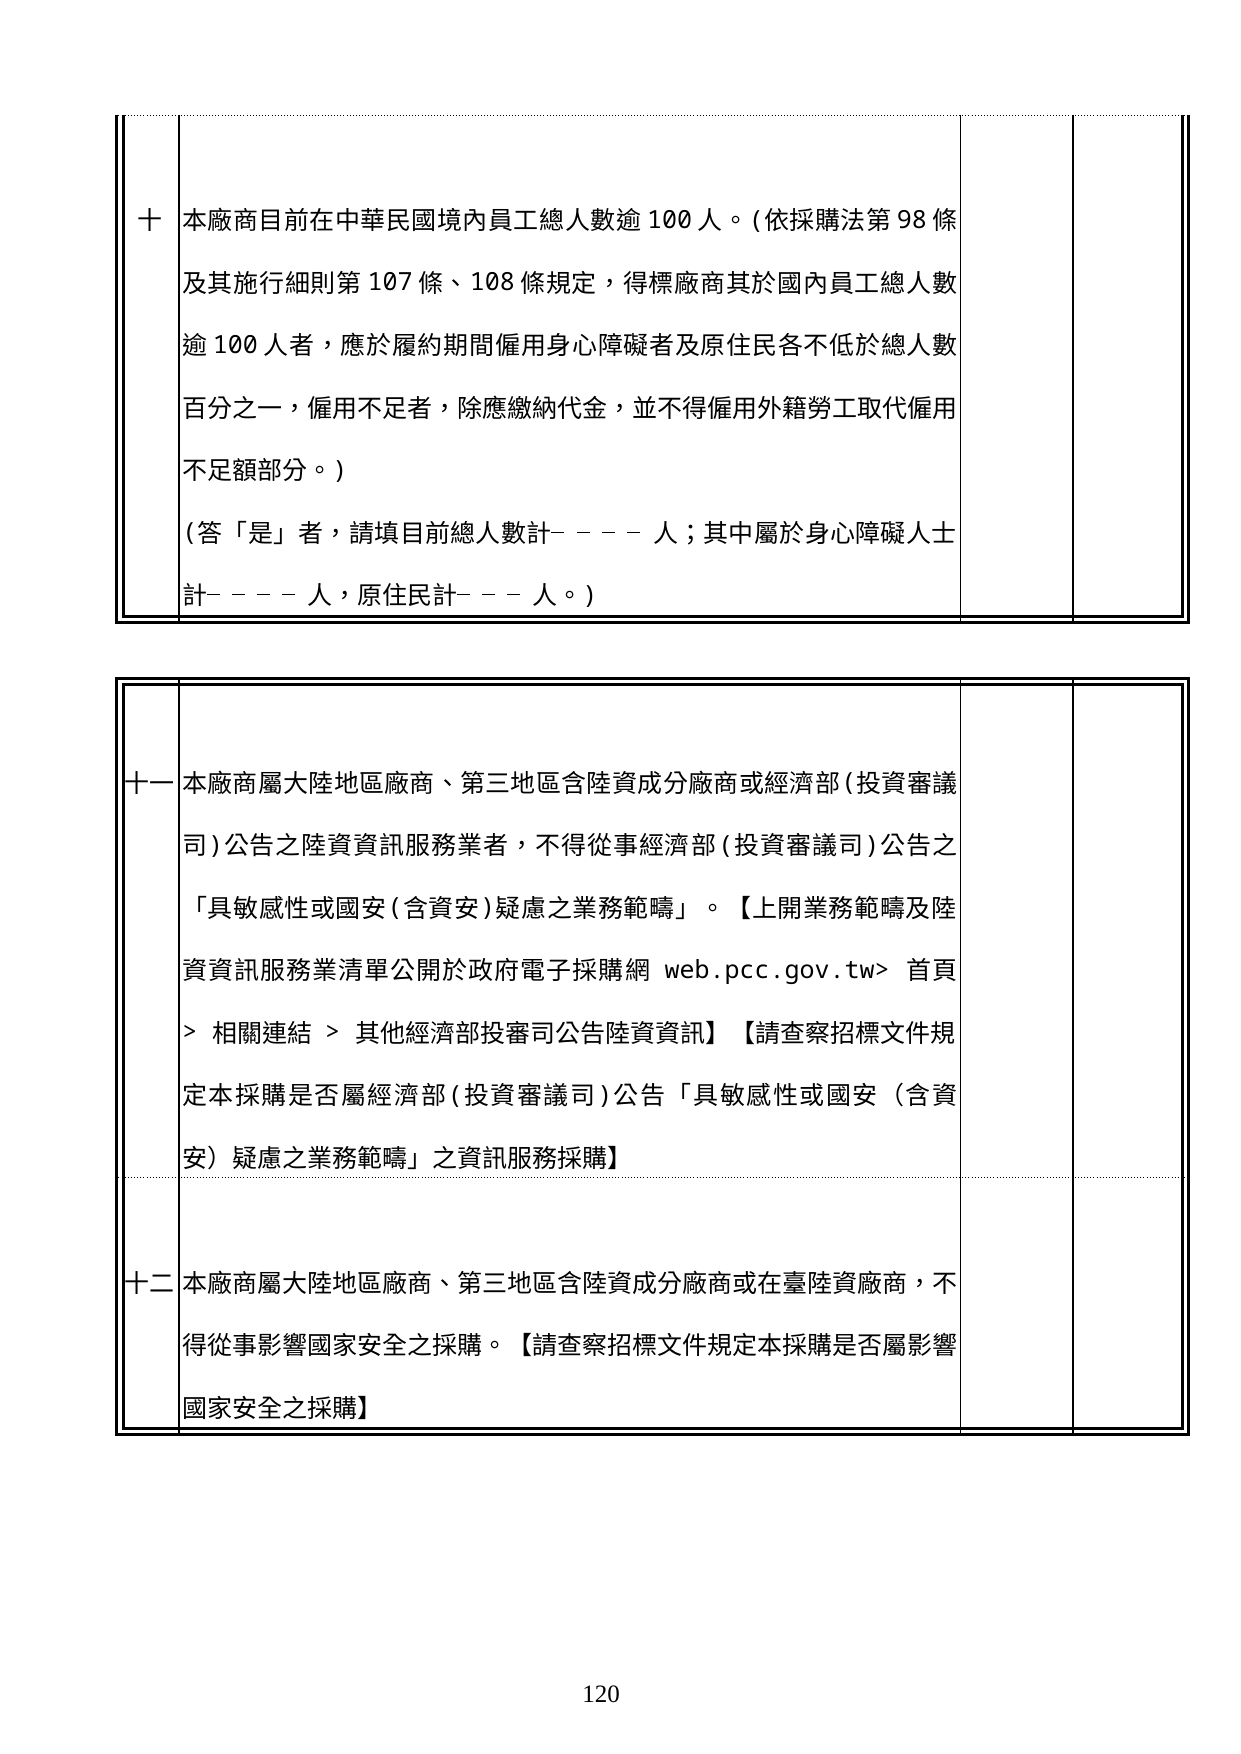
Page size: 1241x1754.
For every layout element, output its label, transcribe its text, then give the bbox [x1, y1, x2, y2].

table_header 十一 [120, 680, 178, 1177]
table_cell [1074, 1177, 1181, 1427]
table_header [1074, 686, 1181, 1177]
table_cell [961, 115, 1072, 614]
table_cell 本廠商屬大陸地區廠商、第三地區含陸資成分廠商或在臺陸資廠商，不得從事影響國家安全之採購。【請查察招標文件規定本採購是否屬影響國家安全之採購】 [180, 1177, 960, 1427]
table_header [1074, 680, 1185, 1177]
table_cell [1074, 115, 1181, 614]
table_cell 本廠商目前在中華民國境內員工總人數逾100人。(依採購法第98條及其施行細則第107條、108條規定，得標廠商其於國內員工總人數逾100人者，應於履約期間僱用身心障礙者及原住民各不低於總人數百分之一，僱用不足者，除應繳納代金，並不得僱用外籍勞工取代僱用不足額部分。) (答「是」者，請填目前總人數計╴╴╴╴人；其中屬於身心障礙人士計╴╴╴╴人，原住民計╴╴╴人。) [180, 115, 960, 614]
table_cell 十二 [125, 1177, 178, 1427]
table_cell 十 [125, 115, 178, 614]
table_header [961, 686, 1072, 1177]
table_cell [961, 1177, 1072, 1427]
table_header 本廠商屬大陸地區廠商、第三地區含陸資成分廠商或經濟部(投資審議 司)公告之陸資資訊服務業者，不得從事經濟部(投資審議司)公告之「具敏感性或國安(含資安)疑慮之業務範疇」。【上開業務範疇及陸資資訊服務業清單公開於政府電子採購網 web.pcc.gov.tw> 首頁 > 相關連結 > 其他經濟部投審司公告陸資資訊】【請查察招標文件規定本採購是否屬經濟部(投資審議司)公告「具敏感性或國安（含資安）疑慮之業務範疇」之資訊服務採購】 [180, 686, 960, 1177]
